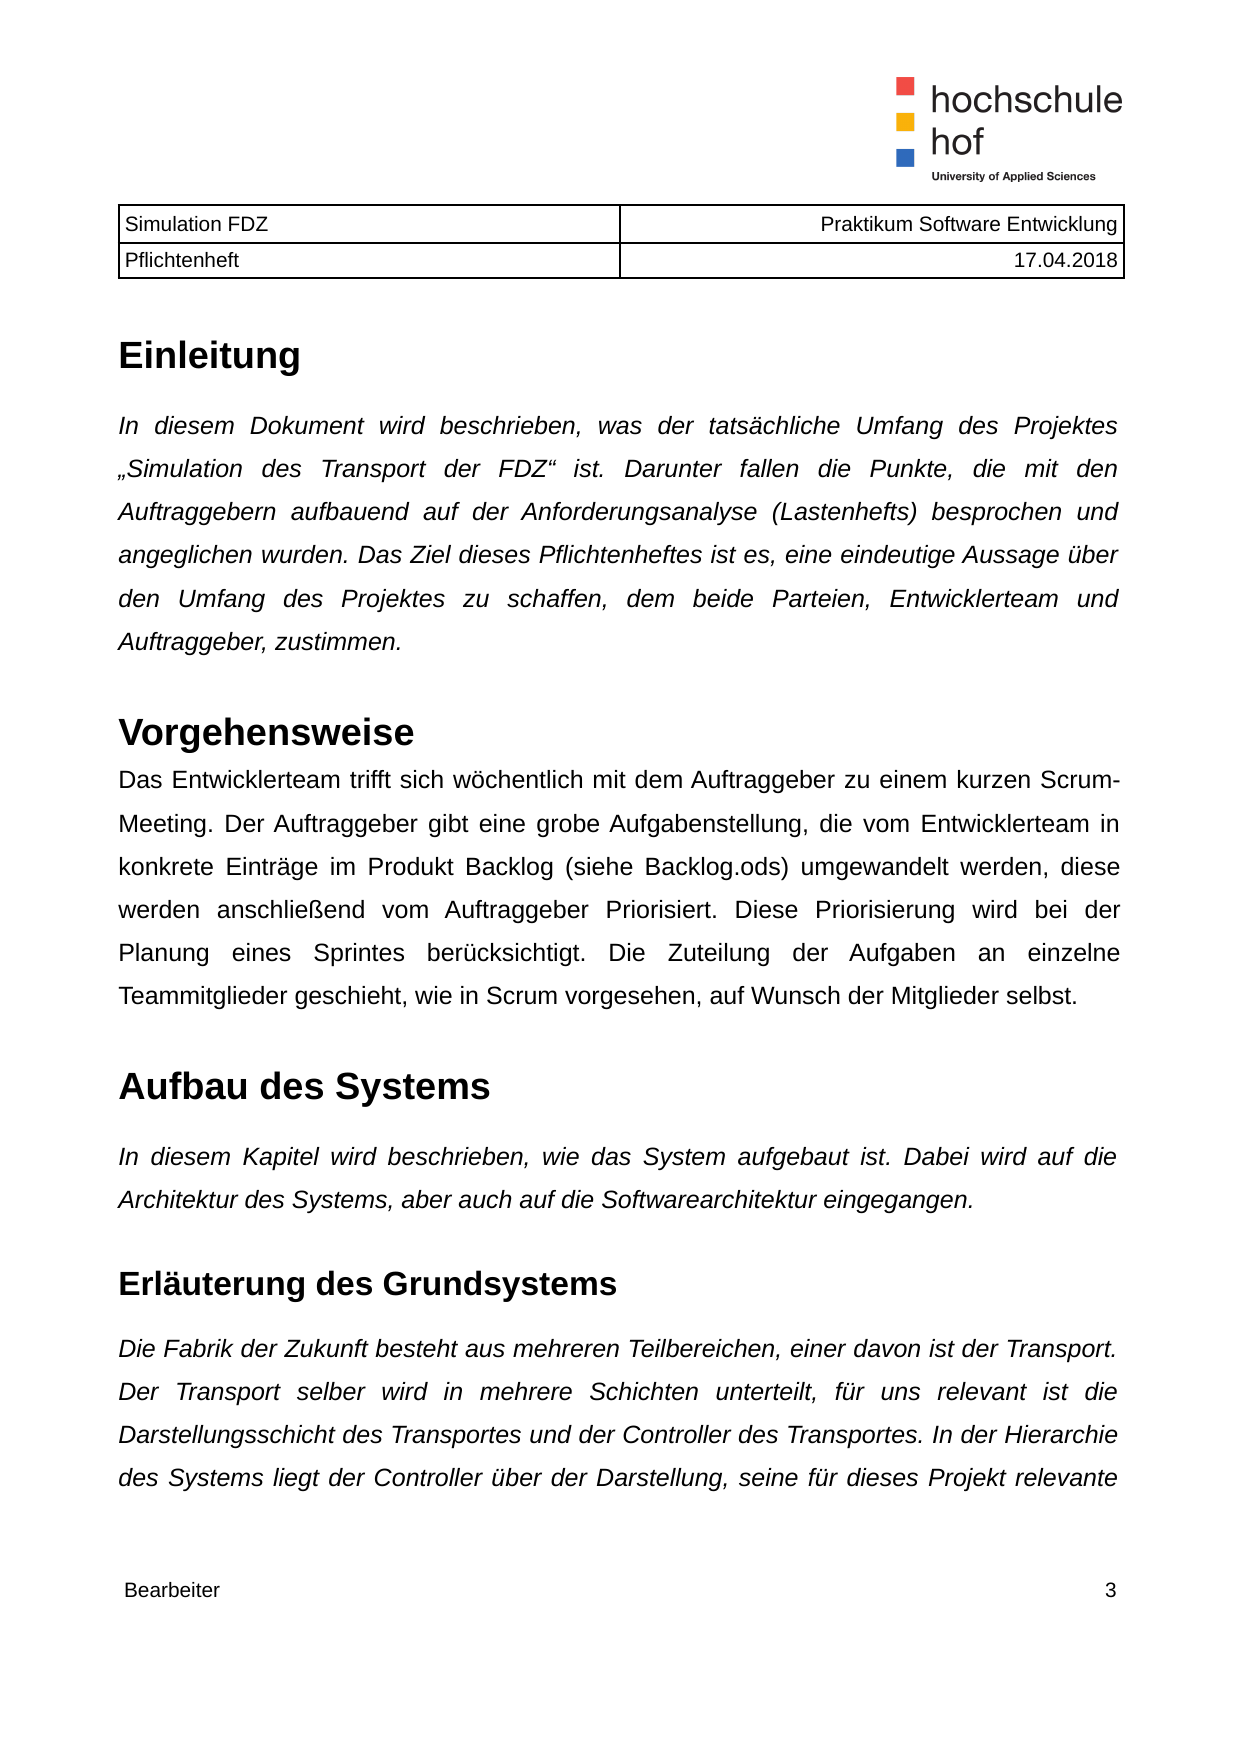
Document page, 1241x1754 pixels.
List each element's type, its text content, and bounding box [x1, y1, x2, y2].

subtitle Erläuterung des Grundsystems [118, 1263, 1122, 1302]
text Die Fabrik der Zukunft besteht aus mehreren Teilbereichen, einer davon ist der Transport. Der Transport selber wird in mehrere Schichten unterteilt, für uns relevant ist die Darstellungsschicht des Transportes und der Controller des Transportes. In der Hierarchie des Systems liegt der Controller über der Darstellung, seine für dieses Projekt relevante [118, 1334, 1122, 1492]
text In diesem Kapitel wird beschrieben, wie das System aufgebaut ist. Dabei wird auf die Architektur des Systems, aber auch auf die Softwarearchitektur eingegangen. [118, 1142, 1122, 1214]
picture [896, 77, 1122, 182]
text In diesem Dokument wird beschrieben, was der tatsächliche Umfang des Projektes „Simulation des Transport der FDZ“ ist. Darunter fallen die Punkte, die mit den Auftraggebern aufbauend auf der Anforderungsanalyse (Lastenhefts) besprochen und angeglichen wurden. Das Ziel dieses Pflichtenheftes ist es, eine eindeutige Aussage über den Umfang des Projektes zu schaffen, dem beide Parteien, Entwicklerteam und Auftraggeber, zustimmen. [118, 411, 1122, 655]
text Das Entwicklerteam trifft sich wöchentlich mit dem Auftraggeber zu einem kurzen Scrum-Meeting. Der Auftraggeber gibt eine grobe Aufgabenstellung, die vom Entwicklerteam in konkrete Einträge im Produkt Backlog (siehe Backlog.ods) umgewandelt werden, diese werden anschließend vom Auftraggeber Priorisiert. Diese Priorisierung wird bei der Planung eines Sprintes berücksichtigt. Die Zuteilung der Aufgaben an einzelne Teammitglieder geschieht, wie in Scrum vorgesehen, auf Wunsch der Mitglieder selbst. [118, 766, 1122, 1010]
subtitle Aufbau des Systems [118, 1064, 1122, 1107]
subtitle Vorgehensweise [118, 709, 1122, 753]
subtitle Einleitung [118, 333, 1122, 377]
